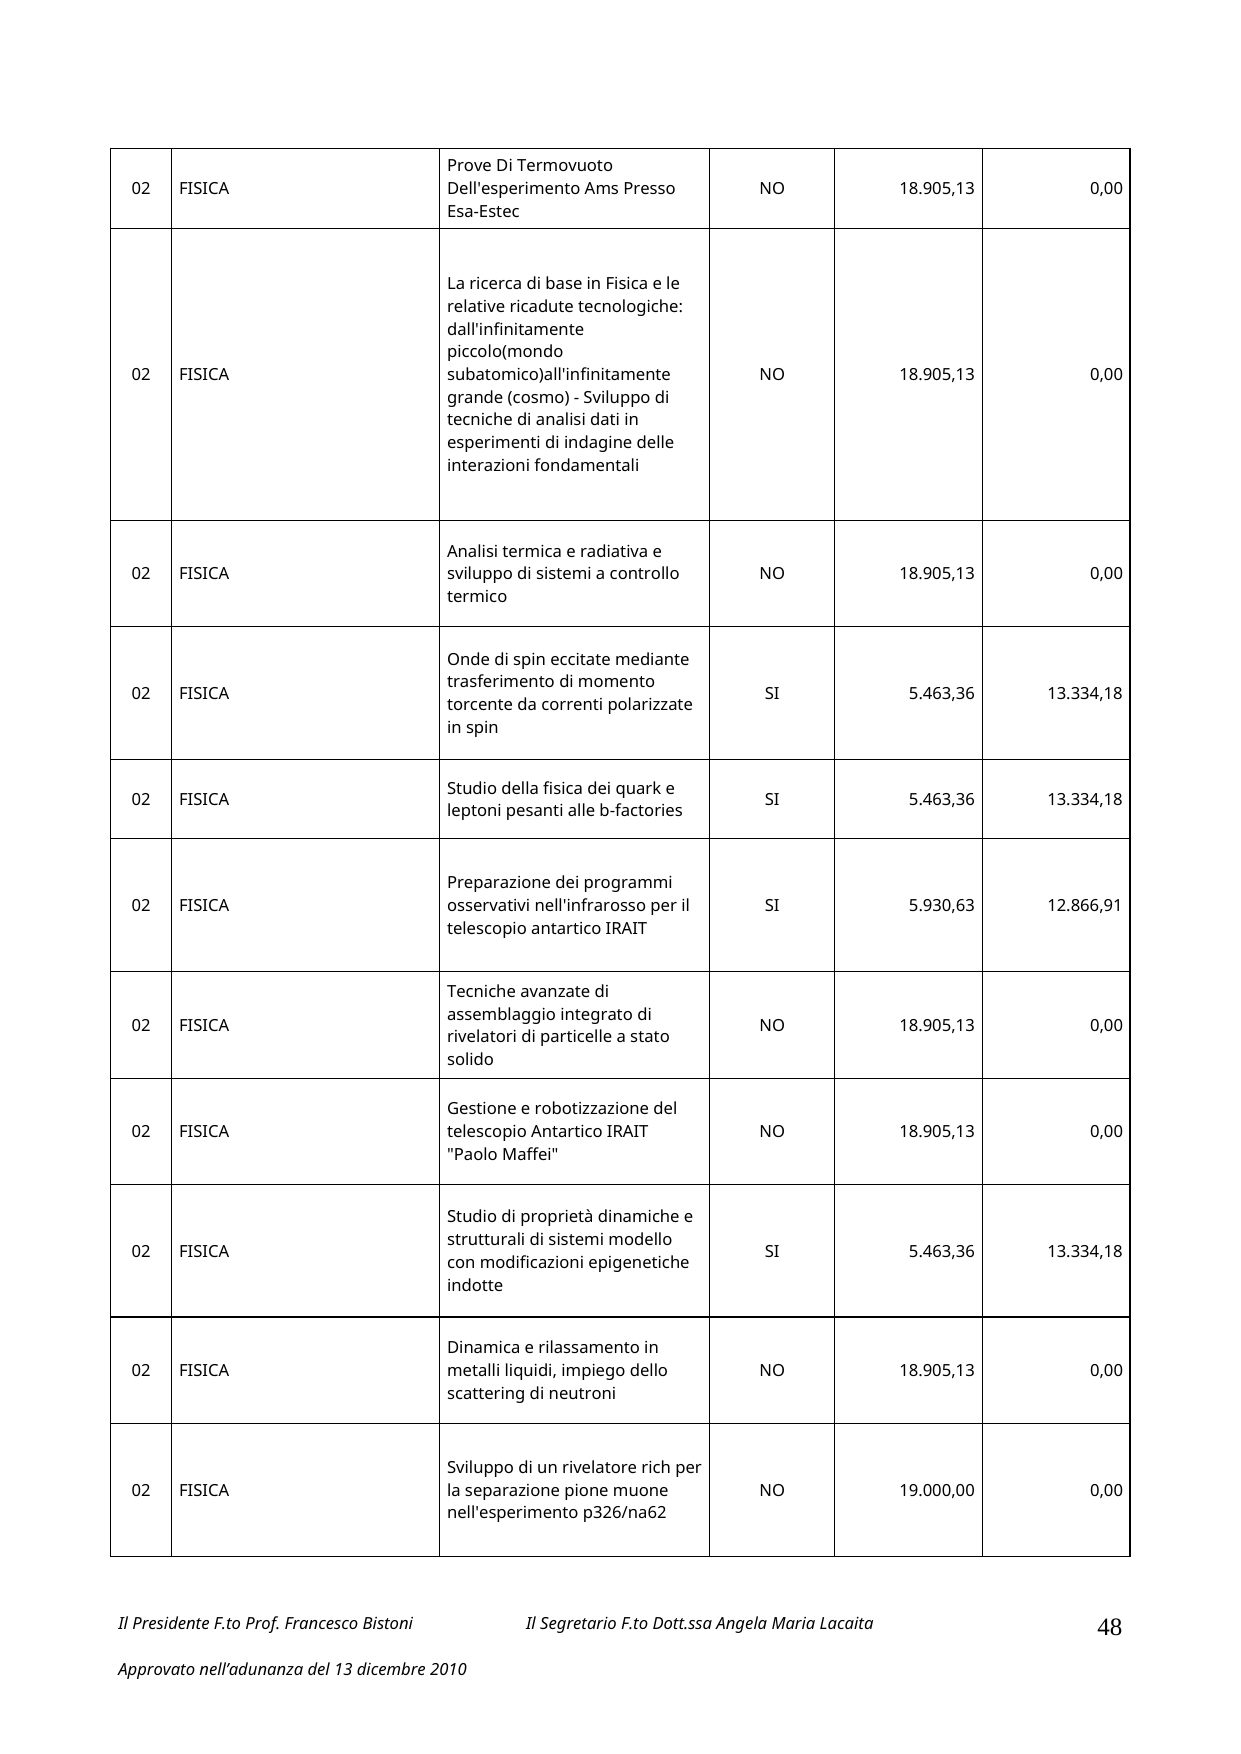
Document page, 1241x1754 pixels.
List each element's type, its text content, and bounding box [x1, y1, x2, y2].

table_cell FISICA [172, 149, 439, 227]
table_cell SI [710, 839, 834, 971]
table_cell Onde di spin eccitate mediante trasferimento di momento torcente da correnti polarizzate in spin [440, 627, 709, 759]
table_cell 18.905,13 [835, 521, 982, 626]
table_cell SI [710, 760, 834, 838]
table_cell Dinamica e rilassamento in metalli liquidi, impiego dello scattering di neutroni [440, 1318, 709, 1423]
table_cell 0,00 [983, 229, 1129, 519]
table_cell SI [710, 1185, 834, 1316]
table_cell FISICA [172, 972, 439, 1077]
table_cell Tecniche avanzate di assemblaggio integrato di rivelatori di particelle a stato solido [440, 972, 709, 1077]
table_cell NO [710, 149, 834, 227]
table_cell La ricerca di base in Fisica e le relative ricadute tecnologiche: dall'infinitamente piccolo(mondo subatomico)all'infinitamente grande (cosmo) - Sviluppo di tecniche di analisi dati in esperimenti di indagine delle interazioni fondamentali [440, 229, 709, 519]
table_cell 0,00 [983, 972, 1129, 1077]
table_cell 18.905,13 [835, 229, 982, 519]
table_cell 12.866,91 [983, 839, 1129, 971]
table_cell FISICA [172, 1185, 439, 1316]
table_cell 5.463,36 [835, 1185, 982, 1316]
table_cell 02 [111, 760, 171, 838]
table_cell Gestione e robotizzazione del telescopio Antartico IRAIT "Paolo Maffei" [440, 1079, 709, 1184]
table_cell 02 [111, 972, 171, 1077]
table_cell FISICA [172, 839, 439, 971]
table_cell SI [710, 627, 834, 759]
table_cell 13.334,18 [983, 627, 1129, 759]
table_cell 18.905,13 [835, 1079, 982, 1184]
table_cell FISICA [172, 627, 439, 759]
table_cell FISICA [172, 760, 439, 838]
table_cell FISICA [172, 229, 439, 519]
table_cell 13.334,18 [983, 760, 1129, 838]
table_cell FISICA [172, 1318, 439, 1423]
table_cell FISICA [172, 521, 439, 626]
table_cell Analisi termica e radiativa e sviluppo di sistemi a controllo termico [440, 521, 709, 626]
table_cell 0,00 [983, 1424, 1129, 1556]
table_cell Preparazione dei programmi osservativi nell'infrarosso per il telescopio antartico IRAIT [440, 839, 709, 971]
table_cell 18.905,13 [835, 1318, 982, 1423]
table_cell 18.905,13 [835, 972, 982, 1077]
table_cell FISICA [172, 1079, 439, 1184]
table_cell NO [710, 1424, 834, 1556]
table_cell 0,00 [983, 149, 1129, 227]
table_cell 02 [111, 149, 171, 227]
table_cell 5.930,63 [835, 839, 982, 971]
table_cell 02 [111, 839, 171, 971]
table_cell 0,00 [983, 1079, 1129, 1184]
table_cell NO [710, 229, 834, 519]
table_cell Studio di proprietà dinamiche e strutturali di sistemi modello con modificazioni epigenetiche indotte [440, 1185, 709, 1316]
table_cell 02 [111, 627, 171, 759]
table_cell 5.463,36 [835, 627, 982, 759]
table_cell 18.905,13 [835, 149, 982, 227]
table_cell NO [710, 521, 834, 626]
table_cell Sviluppo di un rivelatore rich per la separazione pione muone nell'esperimento p326/na62 [440, 1424, 709, 1556]
table_cell 13.334,18 [983, 1185, 1129, 1316]
table_cell 02 [111, 229, 171, 519]
table_cell 5.463,36 [835, 760, 982, 838]
table_cell 02 [111, 1079, 171, 1184]
table_cell NO [710, 1079, 834, 1184]
table_cell 0,00 [983, 521, 1129, 626]
table_cell NO [710, 1318, 834, 1423]
table_cell 02 [111, 1424, 171, 1556]
table_cell FISICA [172, 1424, 439, 1556]
table_cell Prove Di Termovuoto Dell'esperimento Ams Presso Esa-Estec [440, 149, 709, 227]
table_cell 02 [111, 1185, 171, 1316]
table_cell NO [710, 972, 834, 1077]
table_cell 02 [111, 1318, 171, 1423]
table_cell Studio della fisica dei quark e leptoni pesanti alle b-factories [440, 760, 709, 838]
table_cell 19.000,00 [835, 1424, 982, 1556]
table_cell 02 [111, 521, 171, 626]
table_cell 0,00 [983, 1318, 1129, 1423]
